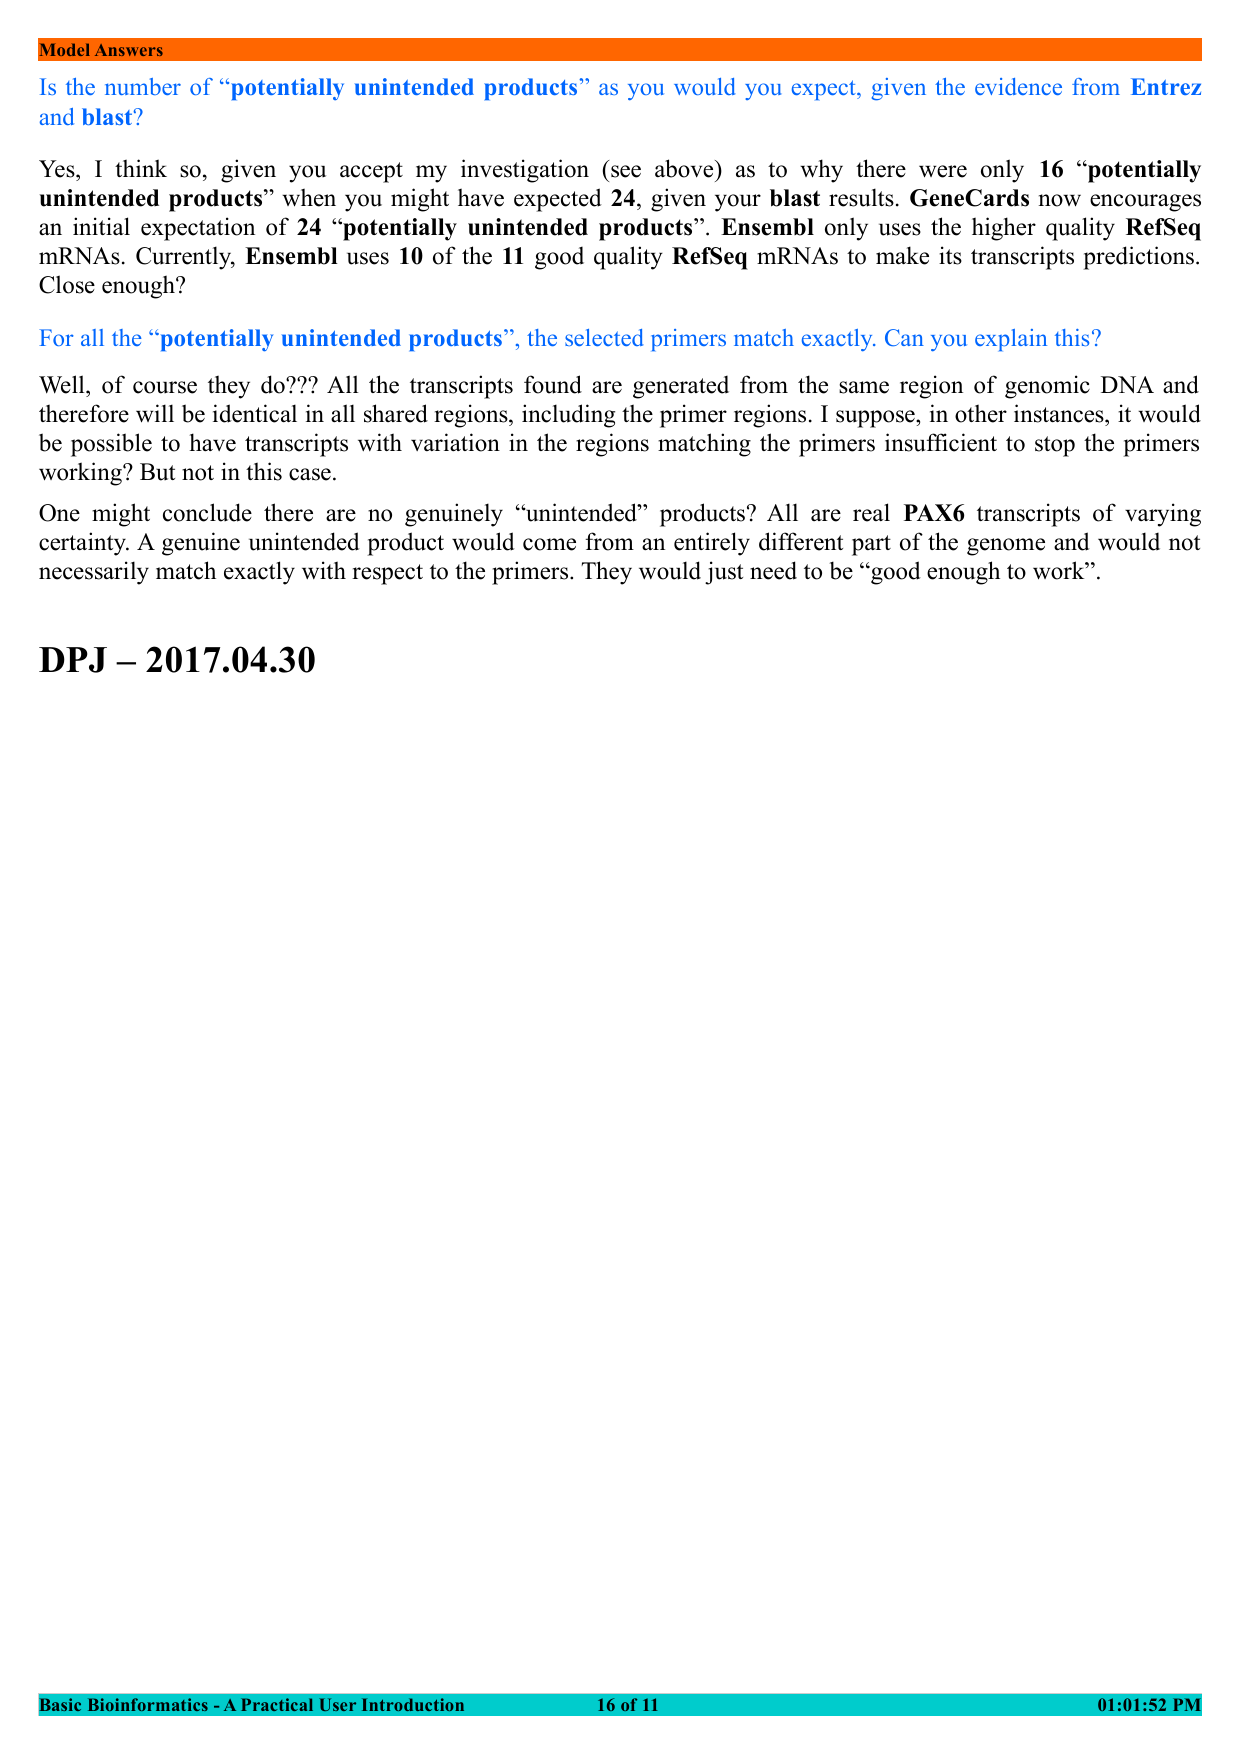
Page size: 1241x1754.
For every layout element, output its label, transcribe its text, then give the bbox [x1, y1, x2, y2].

text One might conclude there are no genuinely “unintended” products? All are real PAX6 transcripts of varying certainty. A genuine unintended product would come from an entirely different part of the genome and would not necessarily match exactly with respect to the primers. They would just need to be “good enough to work”. [38, 498, 1202, 585]
text Yes, I think so, given you accept my investigation (see above) as to why there were only 16 “potentially unintended products” when you might have expected 24, given your blast results. GeneCards now encourages an initial expectation of 24 “potentially unintended products”. Ensembl only uses the higher quality RefSeq mRNAs. Currently, Ensembl uses 10 of the 11 good quality RefSeq mRNAs to make its transcripts predictions. Close enough? [38, 154, 1202, 299]
text Well, of course they do??? All the transcripts found are generated from the same region of genomic DNA and therefore will be identical in all shared regions, including the primer regions. I suppose, in other instances, it would be possible to have transcripts with variation in the regions matching the primers insufficient to stop the primers working? But not in this case. [38, 369, 1202, 486]
text DPJ – 2017.04.30 [38, 637, 1202, 680]
text For all the “potentially unintended products”, the selected primers match exactly. Can you explain this? [38, 323, 1202, 352]
text Is the number of “potentially unintended products” as you would you expect, given the evidence from Entrez and blast? [38, 72, 1202, 130]
